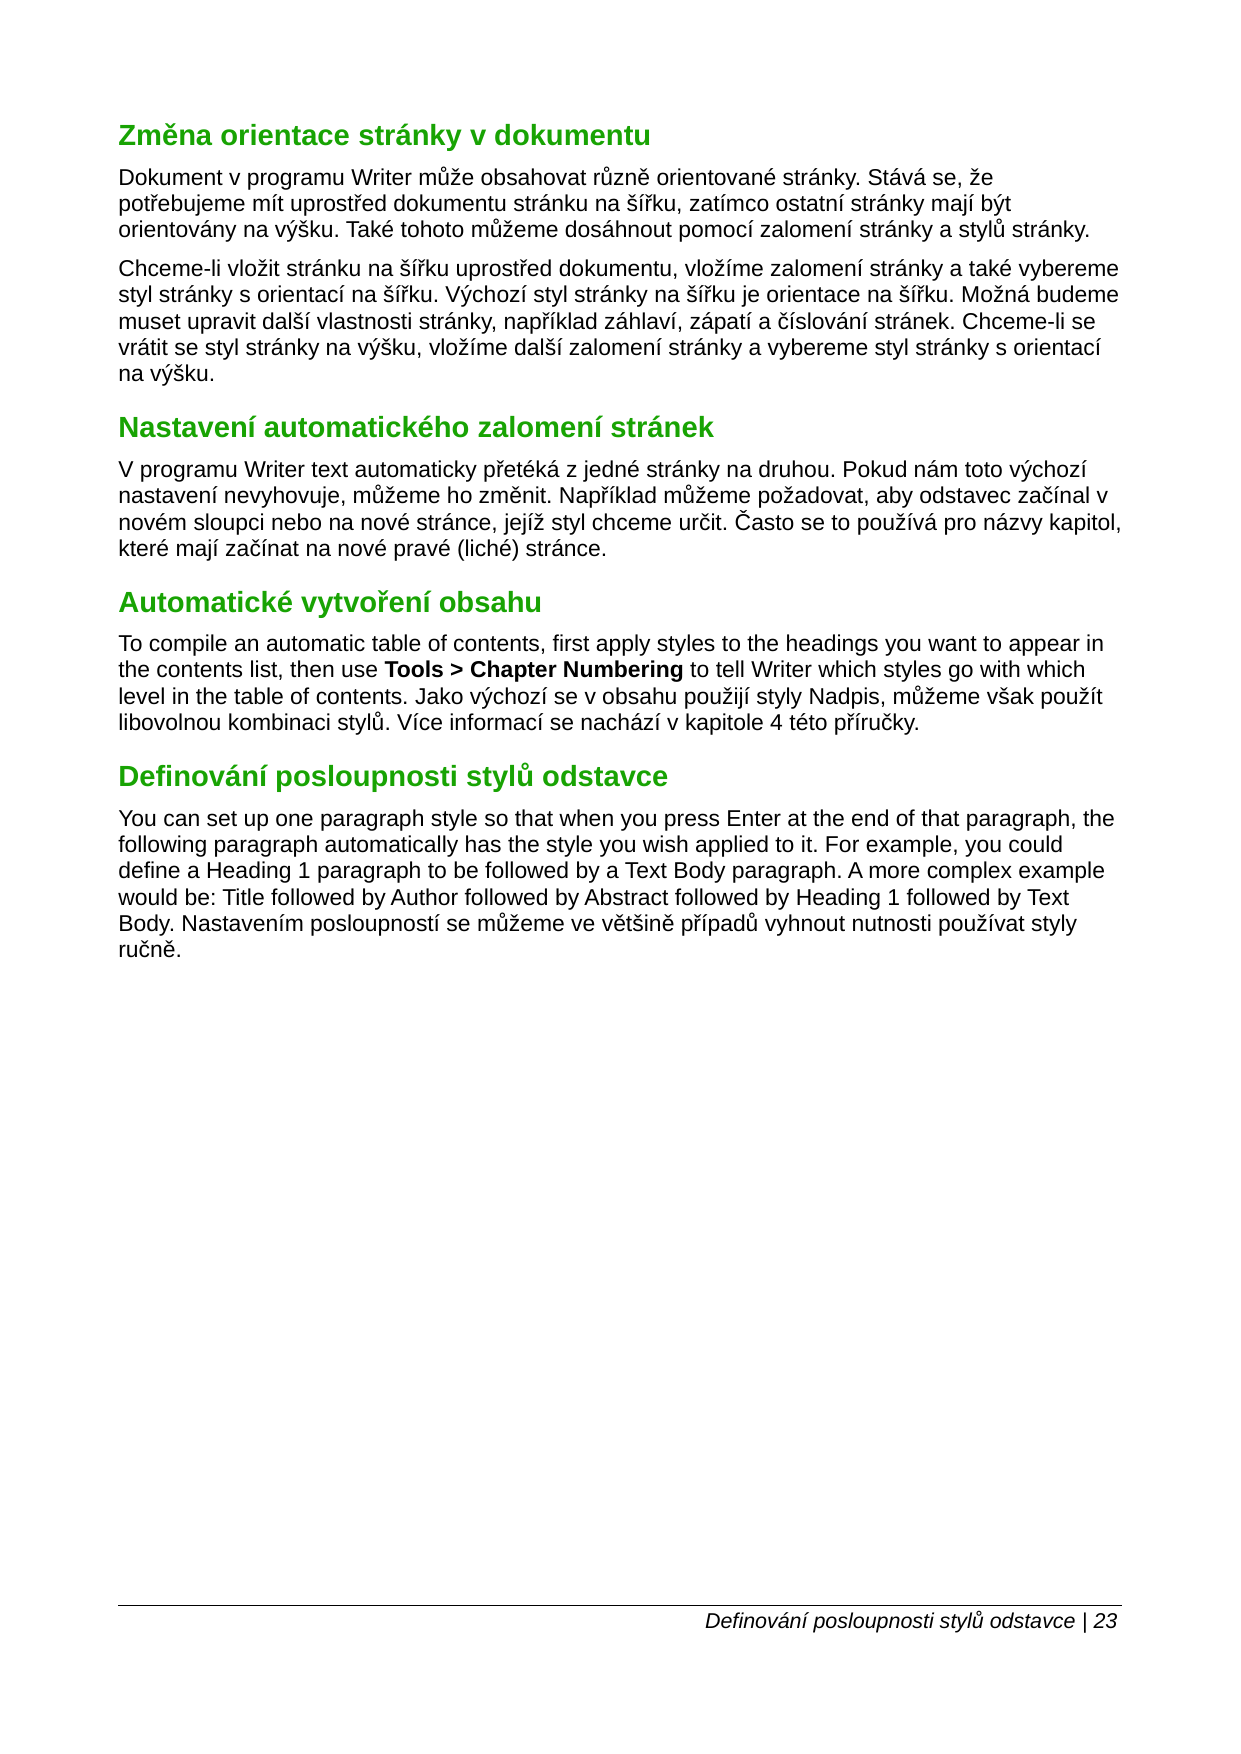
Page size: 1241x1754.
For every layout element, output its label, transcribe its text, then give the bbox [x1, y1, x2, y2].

subtitle Automatické vytvoření obsahu [118, 585, 1122, 618]
subtitle Změna orientace stránky v dokumentu [118, 118, 1122, 152]
text To compile an automatic table of contents, first apply styles to the headings you want to appear in the contents list, then use Tools > Chapter Numbering to tell Writer which styles go with which level in the table of contents. Jako výchozí se v obsahu použijí styly Nadpis, můžeme však použít libovolnou kombinaci stylů. Více informací se nachází v kapitole 4 této příručky. [118, 630, 1122, 736]
subtitle Nastavení automatického zalomení stránek [118, 410, 1122, 444]
text V programu Writer text automaticky přetéká z jedné stránky na druhou. Pokud nám toto výchozí nastavení nevyhovuje, můžeme ho změnit. Například můžeme požadovat, aby odstavec začínal v novém sloupci nebo na nové stránce, jejíž styl chceme určit. Často se to používá pro názvy kapitol, které mají začínat na nové pravé (liché) stránce. [118, 456, 1122, 561]
subtitle Definování posloupnosti stylů odstavce [118, 759, 1122, 793]
text Chceme-li vložit stránku na šířku uprostřed dokumentu, vložíme zalomení stránky a také vybereme styl stránky s orientací na šířku. Výchozí styl stránky na šířku je orientace na šířku. Možná budeme muset upravit další vlastnosti stránky, například záhlaví, zápatí a číslování stránek. Chceme-li se vrátit se styl stránky na výšku, vložíme další zalomení stránky a vybereme styl stránky s orientací na výšku. [118, 255, 1122, 387]
text Dokument v programu Writer může obsahovat různě orientované stránky. Stává se, že potřebujeme mít uprostřed dokumentu stránku na šířku, zatímco ostatní stránky mají být orientovány na výšku. Také tohoto můžeme dosáhnout pomocí zalomení stránky a stylů stránky. [118, 163, 1122, 242]
text You can set up one paragraph style so that when you press Enter at the end of that paragraph, the following paragraph automatically has the style you wish applied to it. For example, you could define a Heading 1 paragraph to be followed by a Text Body paragraph. A more complex example would be: Title followed by Author followed by Abstract followed by Heading 1 followed by Text Body. Nastavením posloupností se můžeme ve většině případů vyhnout nutnosti používat styly ručně. [118, 804, 1122, 963]
